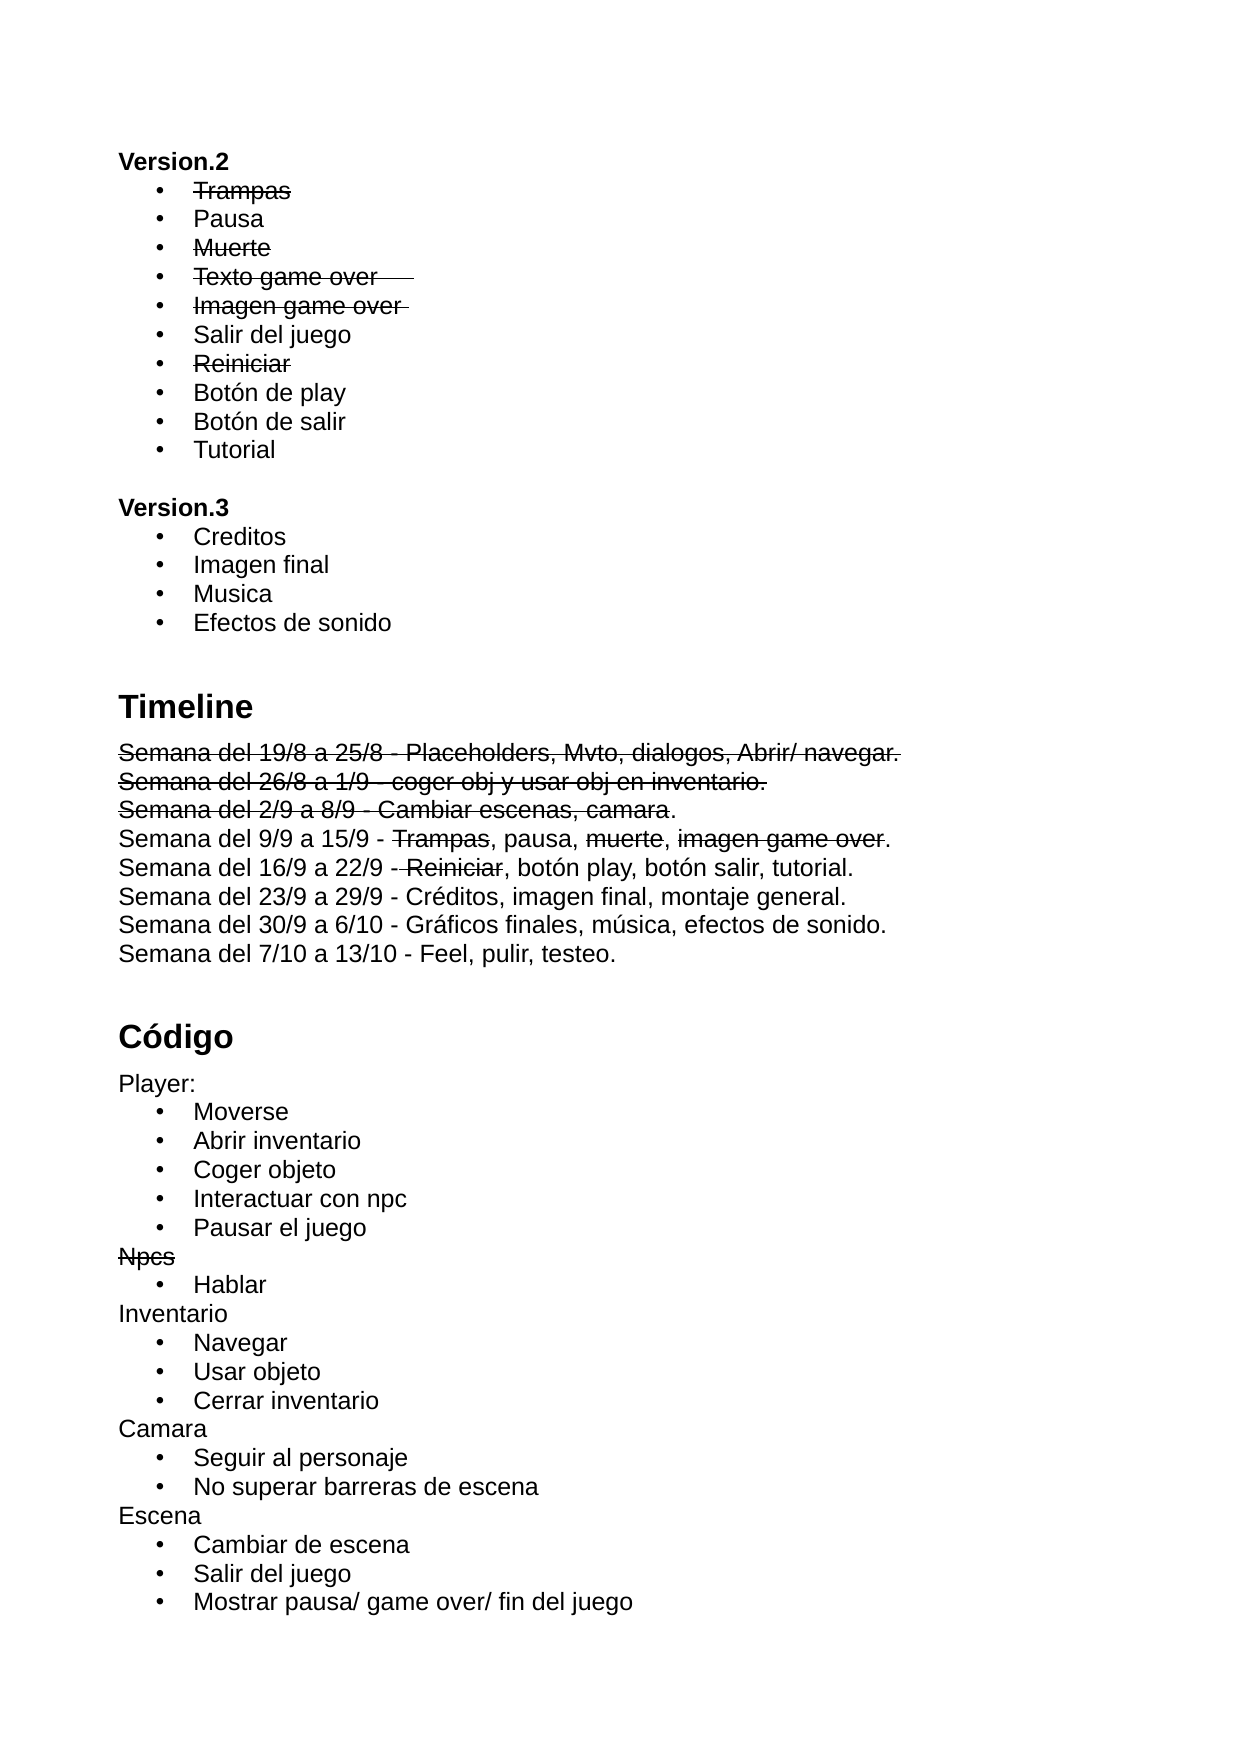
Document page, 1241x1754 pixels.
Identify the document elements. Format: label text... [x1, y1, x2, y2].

list Cambiar de escena [156, 1530, 1122, 1558]
list Imagen game over [156, 291, 1122, 320]
list Abrir inventario [156, 1126, 1122, 1155]
list Efectos de sonido [156, 608, 1122, 637]
text Semana del 23/9 a 29/9 - Créditos, imagen final, montaje general. [118, 882, 1122, 910]
text Semana del 2/9 a 8/9 - Cambiar escenas, camara. [118, 795, 1122, 824]
list Trampas [156, 176, 1122, 204]
list Hablar [156, 1270, 1122, 1299]
list No superar barreras de escena [156, 1472, 1122, 1501]
list Navegar [156, 1328, 1122, 1357]
list Texto game over [156, 262, 1122, 291]
text Semana del 7/10 a 13/10 - Feel, pulir, testeo. [118, 939, 1122, 968]
list Pausar el juego [156, 1213, 1122, 1242]
text Inventario [118, 1299, 1122, 1328]
list Imagen final [156, 551, 1122, 579]
list Salir del juego [156, 320, 1122, 349]
list Mostrar pausa/ game over/ fin del juego [156, 1587, 1122, 1616]
list Interactuar con npc [156, 1184, 1122, 1213]
text Version.2 [118, 147, 1122, 176]
text Semana del 19/8 a 25/8 - Placeholders, Mvto, dialogos, Abrir/ navegar. [118, 738, 1122, 767]
text Camara [118, 1414, 1122, 1443]
text Semana del 9/9 a 15/9 - Trampas, pausa, muerte, imagen game over. [118, 824, 1122, 853]
text Player: [118, 1068, 1122, 1097]
list Pausa [156, 204, 1122, 233]
list Muerte [156, 233, 1122, 262]
subtitle Timeline [118, 687, 1122, 725]
text Semana del 26/8 a 1/9 - coger obj y usar obj en inventario. [118, 767, 1122, 795]
subtitle Código [118, 1017, 1122, 1056]
text Npcs [118, 1242, 1122, 1270]
list Botón de salir [156, 406, 1122, 435]
list Reiniciar [156, 349, 1122, 378]
text Escena [118, 1501, 1122, 1530]
list Musica [156, 579, 1122, 608]
list Botón de play [156, 378, 1122, 406]
list Moverse [156, 1097, 1122, 1126]
text Semana del 30/9 a 6/10 - Gráficos finales, música, efectos de sonido. [118, 910, 1122, 939]
list Cerrar inventario [156, 1386, 1122, 1414]
list Tutorial [156, 435, 1122, 464]
list Usar objeto [156, 1357, 1122, 1386]
list Creditos [156, 522, 1122, 551]
text Version.3 [118, 493, 1122, 522]
list Salir del juego [156, 1558, 1122, 1587]
list Seguir al personaje [156, 1443, 1122, 1472]
list Coger objeto [156, 1155, 1122, 1184]
text Semana del 16/9 a 22/9 - Reiniciar, botón play, botón salir, tutorial. [118, 853, 1122, 882]
